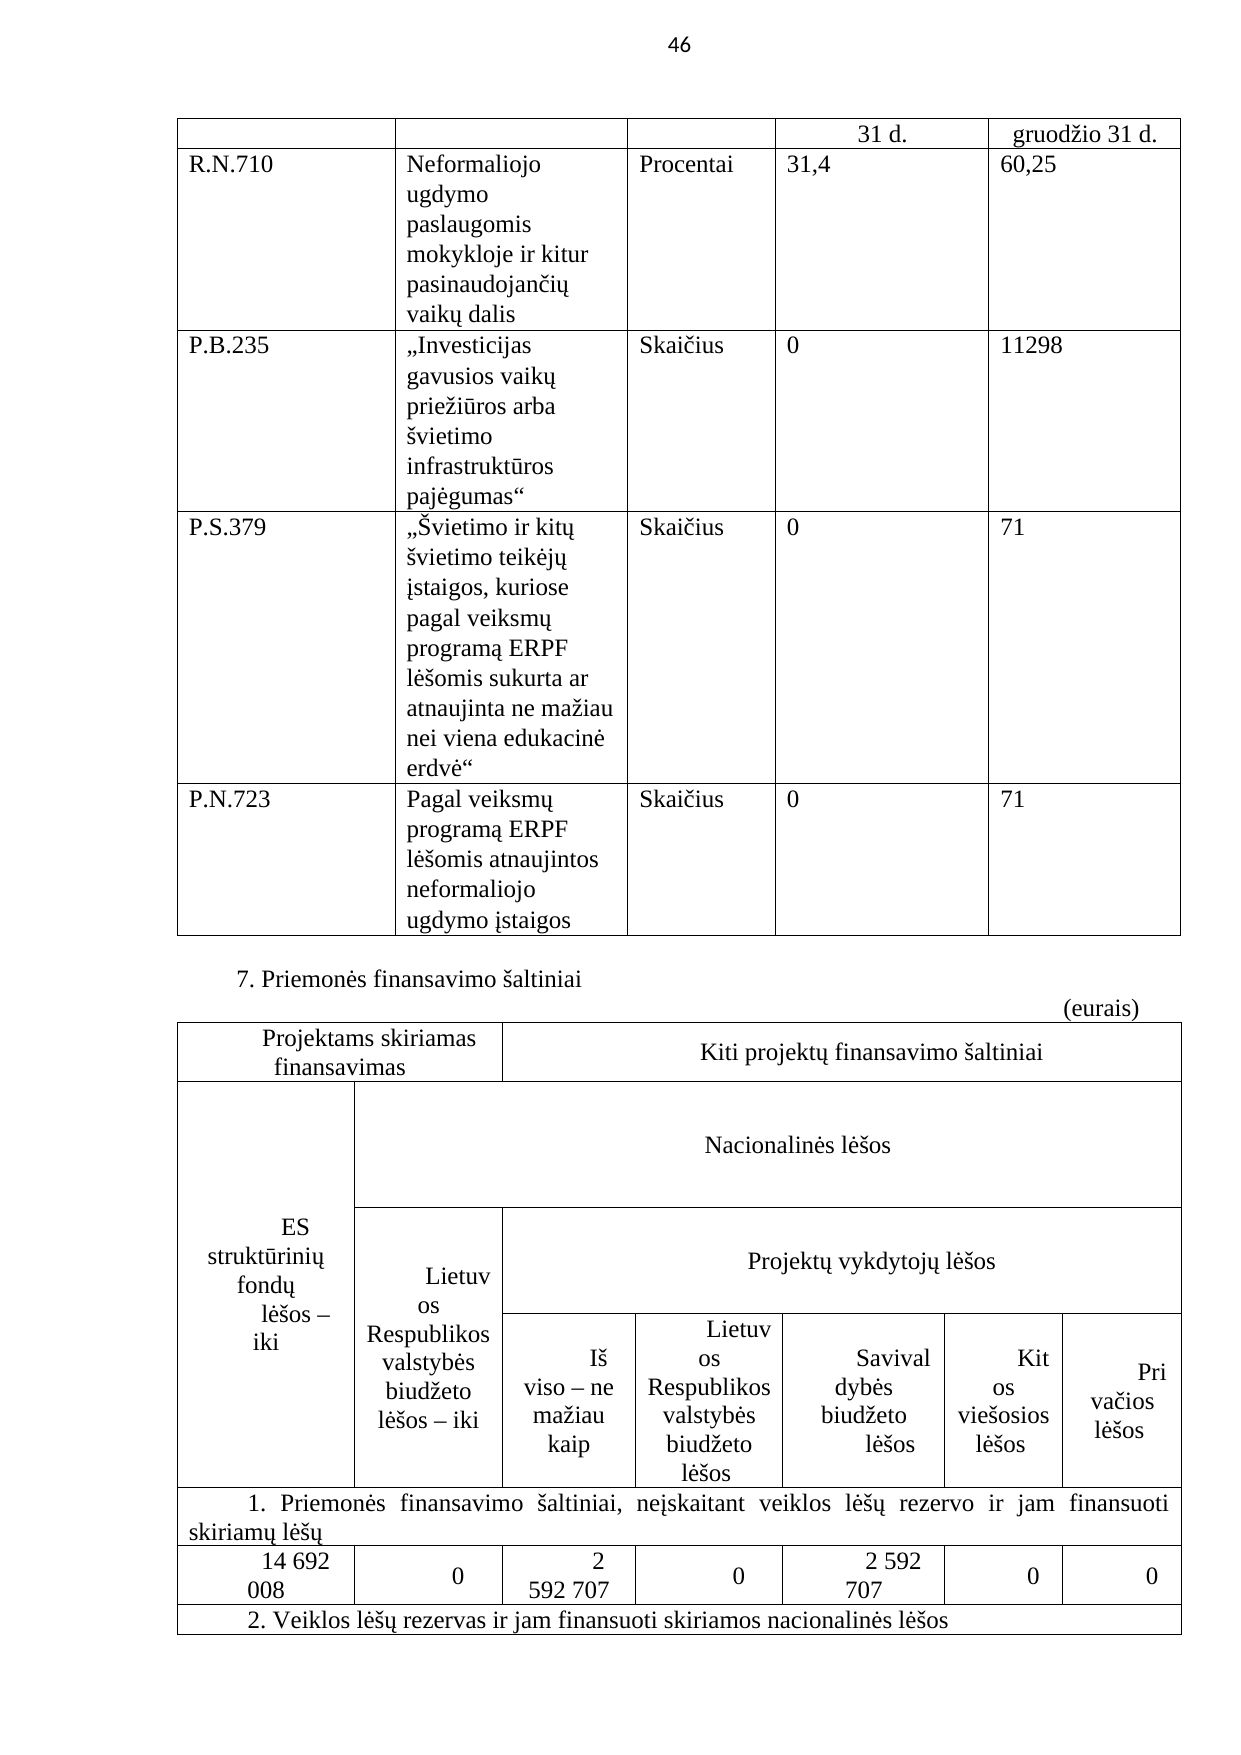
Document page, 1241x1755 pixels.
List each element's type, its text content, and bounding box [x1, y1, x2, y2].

table_cell Lietuvos Respublikos valstybės biudžeto lėšos – iki [355, 1208, 502, 1487]
table_cell 2 592 707 [783, 1546, 944, 1604]
table_header 31 d. [776, 119, 988, 148]
table_cell 60,25 [989, 149, 1180, 329]
table_cell 1. Priemonės finansavimo šaltiniai, neįskaitant veiklos lėšų rezervo ir jam finansuoti skiriamų lėšų [178, 1488, 1181, 1545]
table_cell 2. Veiklos lėšų rezervas ir jam finansuoti skiriamos nacionalinės lėšos [178, 1605, 1181, 1634]
table_cell Skaičius [628, 331, 775, 511]
table_header [178, 119, 395, 148]
table_cell Nacionalinės lėšos [355, 1082, 1181, 1207]
text (eurais) [177, 993, 1181, 1022]
table_cell Skaičius [628, 512, 775, 783]
table_header Projektams skiriamas finansavimas [178, 1023, 502, 1081]
text 7. Priemonės finansavimo šaltiniai [177, 964, 1181, 993]
table_header [628, 119, 775, 148]
table_cell Lietuvos Respublikos valstybės biudžeto lėšos [636, 1314, 782, 1487]
table_cell Procentai [628, 149, 775, 329]
table_cell 0 [776, 784, 988, 935]
table_header gruodžio 31 d. [989, 119, 1180, 148]
table_cell 0 [636, 1546, 782, 1604]
table_cell „Švietimo ir kitų švietimo teikėjų įstaigos, kuriose pagal veiksmų programą ERPF lėšomis sukurta ar atnaujinta ne mažiau nei viena edukacinė erdvė“ [396, 512, 627, 783]
table_cell „Investicijas gavusios vaikų priežiūros arba švietimo infrastruktūros pajėgumas“ [396, 331, 627, 511]
table_cell Privačios lėšos [1063, 1314, 1181, 1487]
table_cell Pagal veiksmų programą ERPF lėšomis atnaujintos neformaliojo ugdymo įstaigos [396, 784, 627, 935]
table_cell 0 [355, 1546, 502, 1604]
table_cell P.N.723 [178, 784, 395, 935]
table_cell 0 [1063, 1546, 1181, 1604]
table_cell 11298 [989, 331, 1180, 511]
table_cell 14 692 008 [178, 1546, 354, 1604]
table_cell 71 [989, 784, 1180, 935]
table_cell 31,4 [776, 149, 988, 329]
table_cell P.S.379 [178, 512, 395, 783]
table_cell ES struktūrinių fondų lėšos – iki [178, 1082, 354, 1487]
table_cell Skaičius [628, 784, 775, 935]
table_cell 71 [989, 512, 1180, 783]
table_header [396, 119, 627, 148]
table_cell 2 592 707 [503, 1546, 635, 1604]
table_cell Neformaliojo ugdymo paslaugomis mokykloje ir kitur pasinaudojančių vaikų dalis [396, 149, 627, 329]
table_header Kiti projektų finansavimo šaltiniai [503, 1023, 1181, 1081]
table_cell 0 [776, 331, 988, 511]
table_cell Iš viso – ne mažiau kaip [503, 1314, 635, 1487]
table_cell Projektų vykdytojų lėšos [503, 1208, 1181, 1313]
table_cell R.N.710 [178, 149, 395, 329]
table_cell 0 [776, 512, 988, 783]
table_cell Kitos viešosios lėšos [945, 1314, 1062, 1487]
table_cell Savivaldybės biudžeto lėšos [783, 1314, 944, 1487]
table_cell 0 [945, 1546, 1062, 1604]
table_cell P.B.235 [178, 331, 395, 511]
